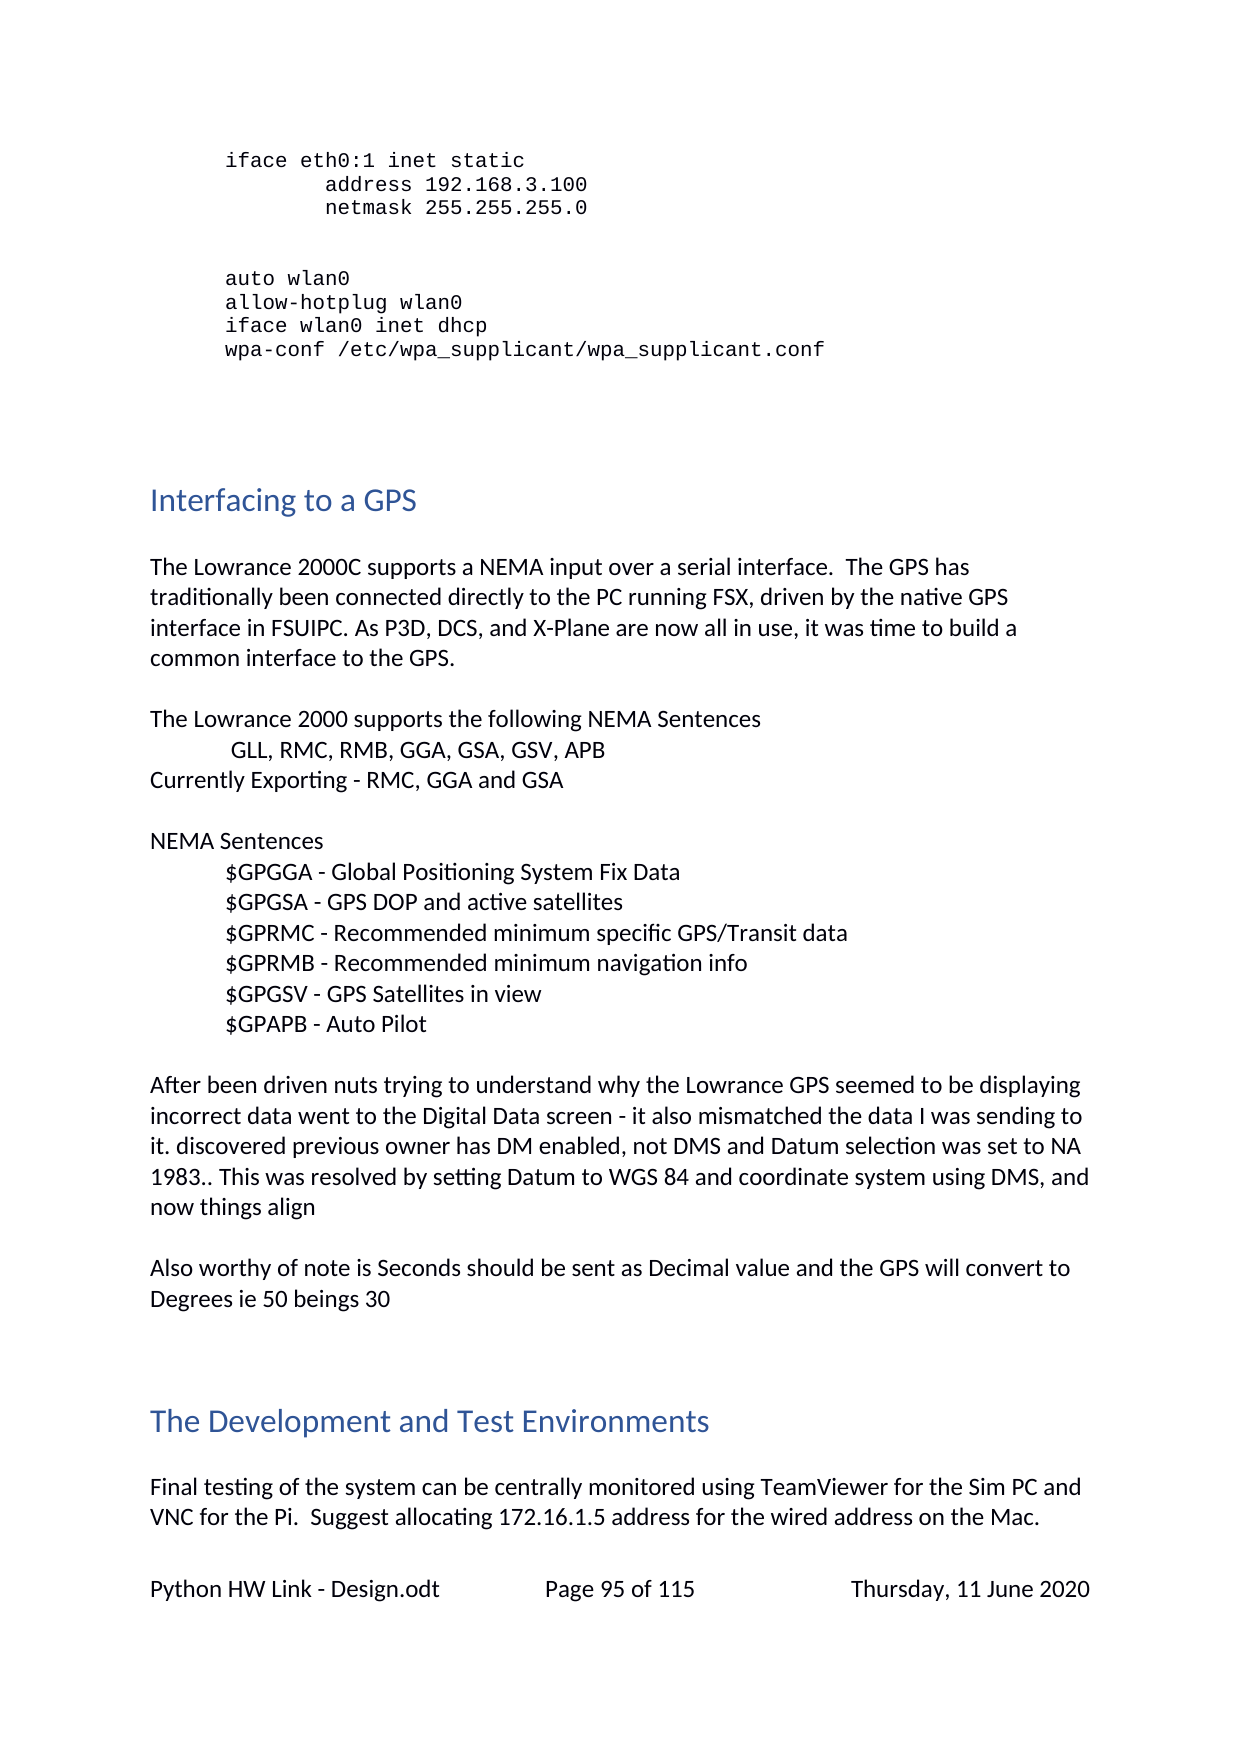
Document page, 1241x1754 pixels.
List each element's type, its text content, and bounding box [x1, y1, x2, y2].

text The Lowrance 2000C supports a NEMA input over a serial interface. The GPS has traditionally been connected directly to the PC running FSX, driven by the native GPS interface in FSUIPC. As P3D, DCS, and X-Plane are now all in use, it was time to build a common interface to the GPS. [150, 551, 1090, 673]
text $GPGGA - Global Positioning System Fix Data [225, 856, 1090, 886]
text NEMA Sentences [150, 825, 1090, 856]
text After been driven nuts trying to understand why the Lowrance GPS seemed to be displaying incorrect data went to the Digital Data screen - it also mismatched the data I was sending to it. discovered previous owner has DM enabled, not DMS and Datum selection was set to NA 1983.. This was resolved by setting Datum to WGS 84 and coordinate system using DMS, and now things align [150, 1069, 1090, 1222]
text $GPRMC - Recommended minimum specific GPS/Transit data [225, 917, 1090, 947]
text $GPRMB - Recommended minimum navigation info [225, 947, 1090, 978]
text $GPGSA - GPS DOP and active satellites [225, 886, 1090, 917]
text iface eth0:1 inet static address 192.168.3.100 netmask 255.255.255.0 auto wlan0 allow-hotplug wlan0 iface wlan0 inet dhcp wpa-conf /etc/wpa_supplicant/wpa_supplicant.conf [225, 150, 1090, 393]
subtitle Interfacing to a GPS [150, 479, 1090, 520]
text GLL, RMC, RMB, GGA, GSA, GSV, APB [225, 734, 1090, 764]
text Currently Exporting - RMC, GGA and GSA [150, 764, 1090, 795]
text Final testing of the system can be centrally monitored using TeamViewer for the Sim PC and VNC for the Pi. Suggest allocating 172.16.1.5 address for the wired address on the Mac. [150, 1471, 1090, 1532]
text The Lowrance 2000 supports the following NEMA Sentences [150, 703, 1090, 734]
text $GPAPB - Auto Pilot [225, 1008, 1090, 1039]
text $GPGSV - GPS Satellites in view [225, 978, 1090, 1008]
subtitle The Development and Test Environments [150, 1400, 1090, 1440]
text Also worthy of note is Seconds should be sent as Decimal value and the GPS will convert to Degrees ie 50 beings 30 [150, 1253, 1090, 1314]
